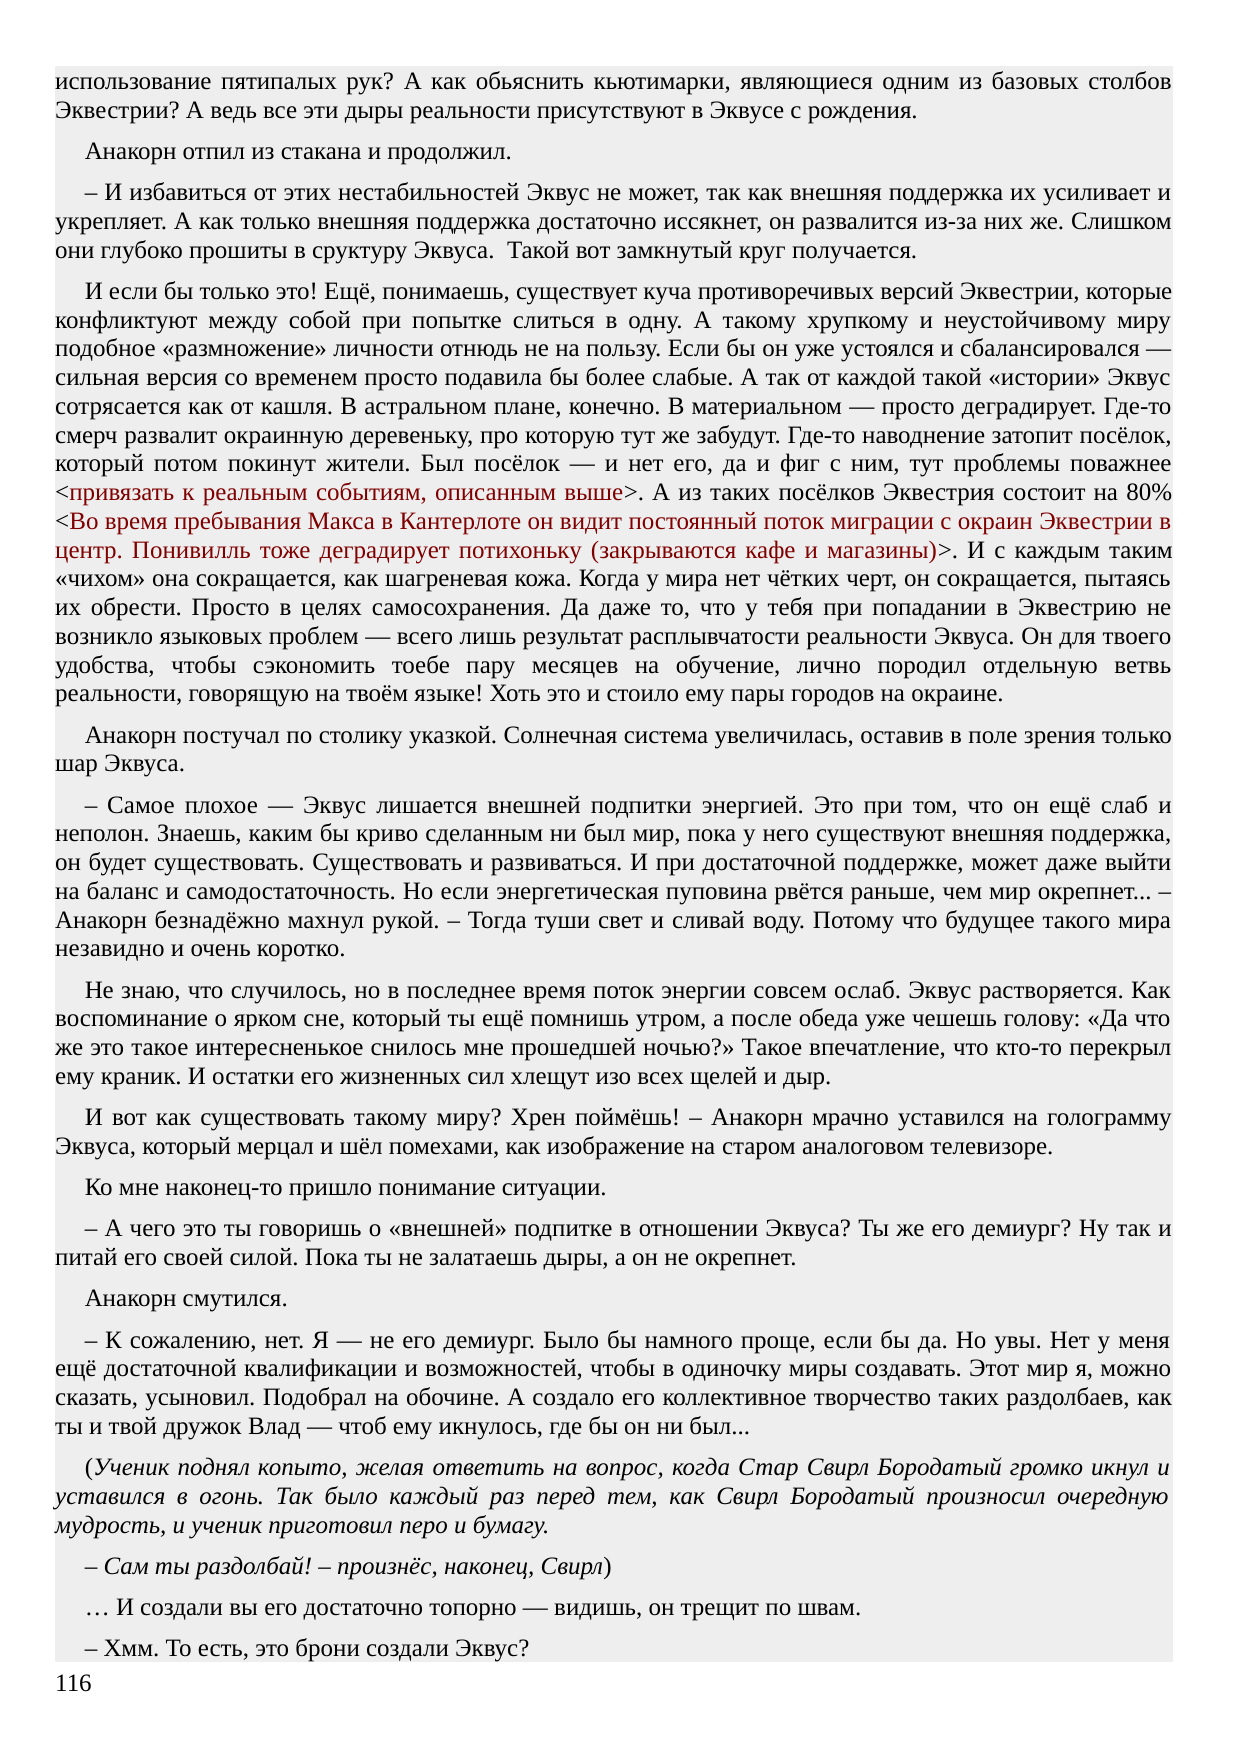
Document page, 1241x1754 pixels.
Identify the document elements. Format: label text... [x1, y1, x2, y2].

text Ко мне наконец-то пришло понимание ситуации. [55, 1172, 1173, 1201]
text – А чего это ты говоришь о «внешней» подпитке в отношении Эквуса? Ты же его демиург? Ну так и питай его своей силой. Пока ты не залатаешь дыры, а он не окрепнет. [55, 1213, 1173, 1271]
text – Самое плохое — Эквус лишается внешней подпитки энергией. Это при том, что он ещё слаб и неполон. Знаешь, каким бы криво сделанным ни был мир, пока у него существуют внешняя поддержка, он будет существовать. Существовать и развиваться. И при достаточной поддержке, может даже выйти на баланс и самодостаточность. Но если энергетическая пуповина рвётся раньше, чем мир окрепнет... – Анакорн безнадёжно махнул рукой. – Тогда туши свет и сливай воду. Потому что будущее такого мира незавидно и очень коротко. [55, 790, 1173, 962]
text (Ученик поднял копыто, желая ответить на вопрос, когда Стар Свирл Бородатый громко икнул и уставился в огонь. Так было каждый раз перед тем, как Свирл Бородатый произносил очередную мудрость, и ученик приготовил перо и бумагу. [55, 1452, 1173, 1538]
text И если бы только это! Ещё, понимаешь, существует куча противоречивых версий Эквестрии, которые конфликтуют между собой при попытке слиться в одну. А такому хрупкому и неустойчивому миру подобное «размножение» личности отнюдь не на пользу. Если бы он уже устоялся и сбалансировался — сильная версия со временем просто подавила бы более слабые. А так от каждой такой «истории» Эквус сотрясается как от кашля. В астральном плане, конечно. В материальном — просто деградирует. Где-то смерч развалит окраинную деревеньку, про которую тут же забудут. Где-то наводнение затопит посёлок, который потом покинут жители. Был посёлок — и нет его, да и фиг с ним, тут проблемы поважнее <привязать к реальным событиям, описанным выше>. А из таких посёлков Эквестрия состоит на 80% <Во время пребывания Макса в Кантерлоте он видит постоянный поток миграции с окраин Эквестрии в центр. Понивилль тоже деградирует потихоньку (закрываются кафе и магазины)>. И с каждым таким «чихом» она сокращается, как шагреневая кожа. Когда у мира нет чётких черт, он сокращается, пытаясь их обрести. Просто в целях самосохранения. Да даже то, что у тебя при попадании в Эквестрию не возникло языковых проблем — всего лишь результат расплывчатости реальности Эквуса. Он для твоего удобства, чтобы сэкономить тоебе пару месяцев на обучение, лично породил отдельную ветвь реальности, говорящую на твоём языке! Хоть это и стоило ему пары городов на окраине. [55, 276, 1173, 707]
text Анакорн постучал по столику указкой. Солнечная система увеличилась, оставив в поле зрения только шар Эквуса. [55, 720, 1173, 777]
text И вот как существовать такому миру? Хрен поймёшь! – Анакорн мрачно уставился на голограмму Эквуса, который мерцал и шёл помехами, как изображение на старом аналоговом телевизоре. [55, 1102, 1173, 1160]
text – К сожалению, нет. Я — не его демиург. Было бы намного проще, если бы да. Но увы. Нет у меня ещё достаточной квалификации и возможностей, чтобы в одиночку миры создавать. Этот мир я, можно сказать, усыновил. Подобрал на обочине. А создало его коллективное творчество таких раздолбаев, как ты и твой дружок Влад — чтоб ему икнулось, где бы он ни был... [55, 1325, 1173, 1440]
text – Сам ты раздолбай! – произнёс, наконец, Свирл) [55, 1551, 1173, 1580]
text … И создали вы его достаточно топорно — видишь, он трещит по швам. [55, 1592, 1173, 1621]
text Анакорн смутился. [55, 1283, 1173, 1312]
text – Хмм. То есть, это брони создали Эквус? [55, 1633, 1173, 1662]
text использование пятипалых рук? А как обьяснить кьютимарки, являющиеся одним из базовых столбов Эквестрии? А ведь все эти дыры реальности присутствуют в Эквусе с рождения. [55, 66, 1173, 123]
text Не знаю, что случилось, но в последнее время поток энергии совсем ослаб. Эквус растворяется. Как воспоминание о ярком сне, который ты ещё помнишь утром, а после обеда уже чешешь голову: «Да что же это такое интересненькое снилось мне прошедшей ночью?» Такое впечатление, что кто-то перекрыл ему краник. И остатки его жизненных сил хлещут изо всех щелей и дыр. [55, 975, 1173, 1090]
text Анакорн отпил из стакана и продолжил. [55, 136, 1173, 165]
text – И избавиться от этих нестабильностей Эквус не может, так как внешняя поддержка их усиливает и укрепляет. А как только внешняя поддержка достаточно иссякнет, он развалится из-за них же. Слишком они глубоко прошиты в сруктуру Эквуса. Такой вот замкнутый круг получается. [55, 177, 1173, 263]
